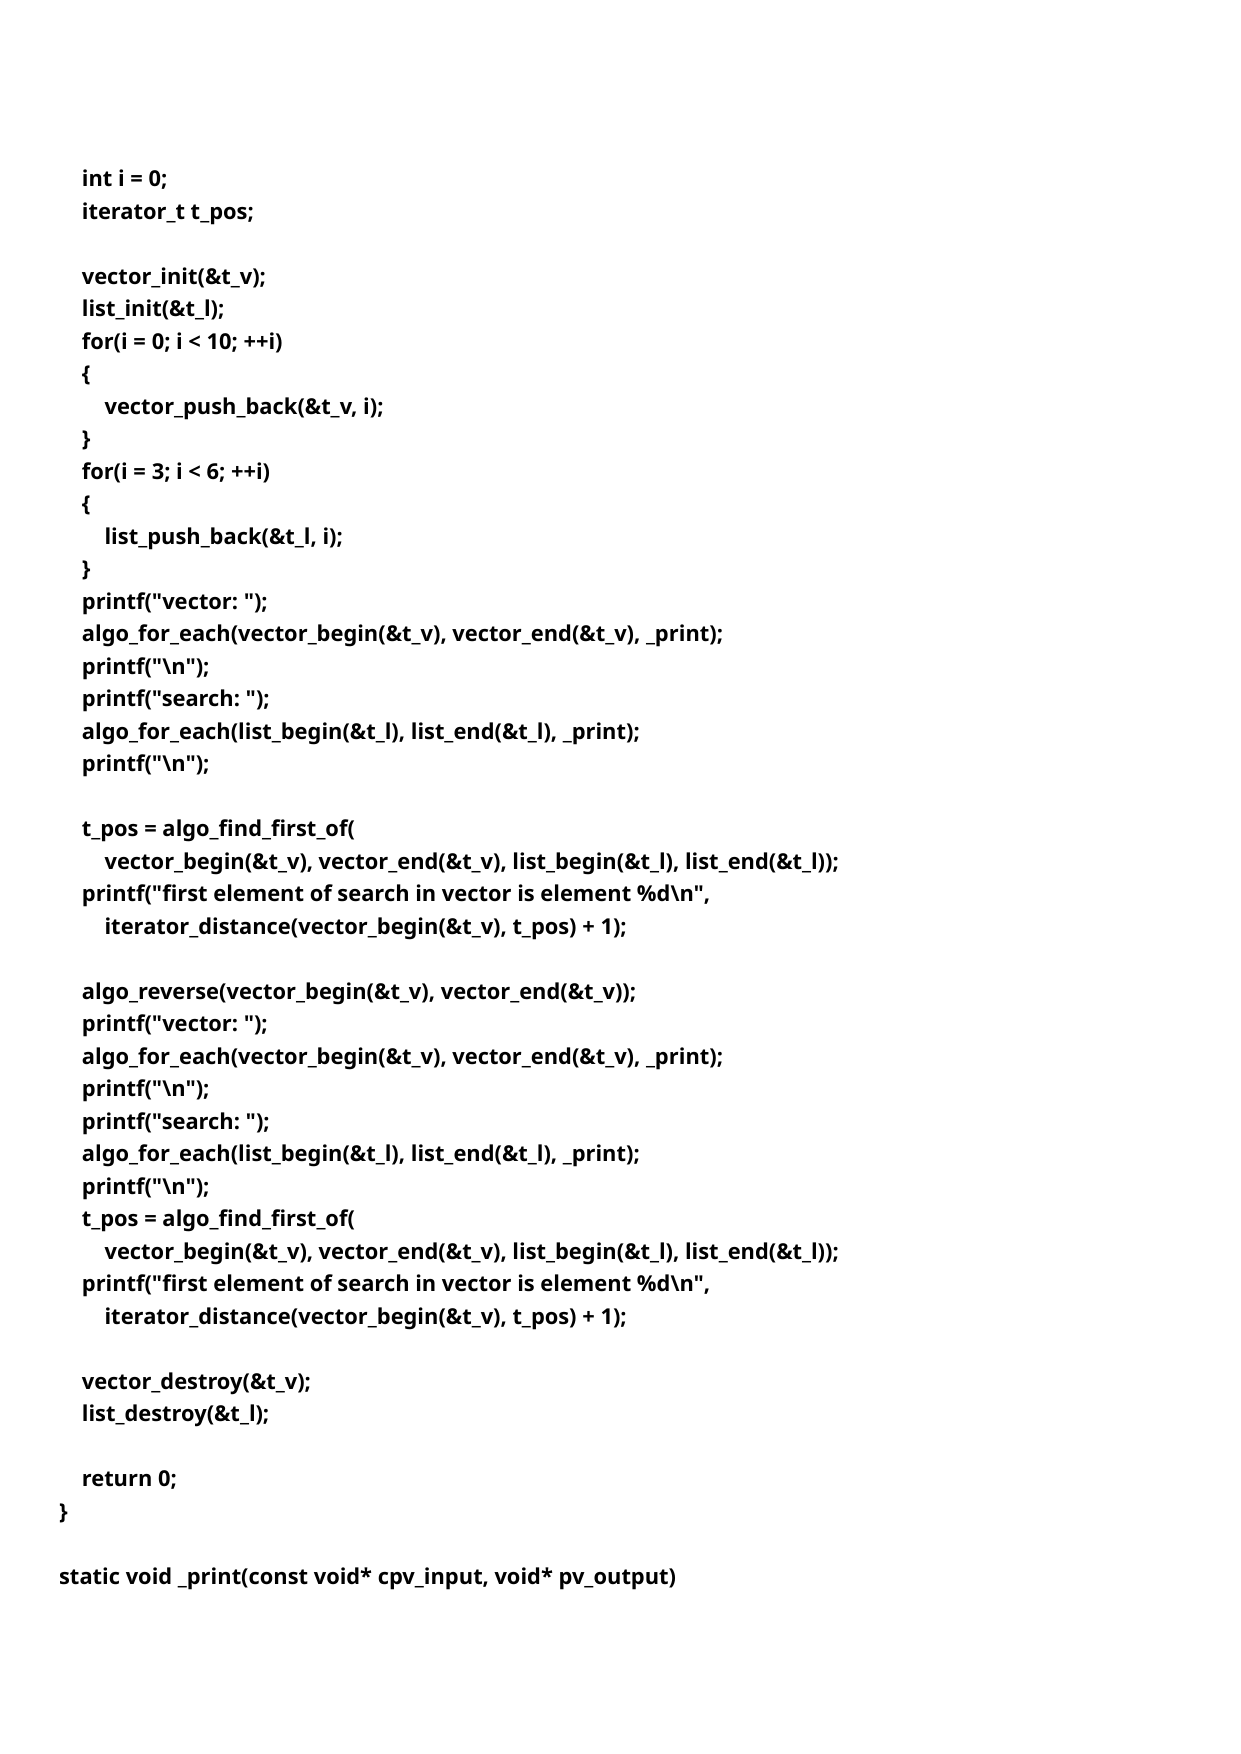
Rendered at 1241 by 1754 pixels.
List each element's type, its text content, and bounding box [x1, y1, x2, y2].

text printf("vector: "); [59, 1007, 1181, 1039]
text printf("\n"); [59, 747, 1181, 779]
text int i = 0; [59, 162, 1181, 194]
text printf("\n"); [59, 1072, 1181, 1104]
text list_init(&t_l); [59, 292, 1181, 324]
text algo_for_each(vector_begin(&t_v), vector_end(&t_v), _print); [59, 1039, 1181, 1072]
text printf("\n"); [59, 649, 1181, 682]
text { [59, 487, 1181, 519]
text vector_destroy(&t_v); [59, 1364, 1181, 1397]
text printf("first element of search in vector is element %d\n", [59, 1267, 1181, 1299]
text printf("\n"); [59, 1169, 1181, 1202]
text vector_push_back(&t_v, i); [59, 389, 1181, 422]
text vector_init(&t_v); [59, 259, 1181, 292]
text static void _print(const void* cpv_input, void* pv_output) [59, 1559, 1181, 1592]
text algo_for_each(list_begin(&t_l), list_end(&t_l), _print); [59, 714, 1181, 747]
text vector_begin(&t_v), vector_end(&t_v), list_begin(&t_l), list_end(&t_l)); [59, 1234, 1181, 1267]
text for(i = 0; i < 10; ++i) [59, 324, 1181, 357]
text algo_for_each(list_begin(&t_l), list_end(&t_l), _print); [59, 1137, 1181, 1169]
text algo_for_each(vector_begin(&t_v), vector_end(&t_v), _print); [59, 617, 1181, 649]
text { [59, 357, 1181, 389]
text list_destroy(&t_l); [59, 1397, 1181, 1429]
text t_pos = algo_find_first_of( [59, 1202, 1181, 1234]
text printf("search: "); [59, 1104, 1181, 1137]
text return 0; [59, 1462, 1181, 1494]
text } [59, 552, 1181, 584]
text list_push_back(&t_l, i); [59, 519, 1181, 552]
text iterator_distance(vector_begin(&t_v), t_pos) + 1); [59, 909, 1181, 942]
text algo_reverse(vector_begin(&t_v), vector_end(&t_v)); [59, 974, 1181, 1007]
text for(i = 3; i < 6; ++i) [59, 454, 1181, 487]
text iterator_t t_pos; [59, 194, 1181, 227]
text } [59, 422, 1181, 454]
text } [59, 1494, 1181, 1527]
text vector_begin(&t_v), vector_end(&t_v), list_begin(&t_l), list_end(&t_l)); [59, 844, 1181, 877]
text t_pos = algo_find_first_of( [59, 812, 1181, 844]
text printf("vector: "); [59, 584, 1181, 617]
text printf("first element of search in vector is element %d\n", [59, 877, 1181, 909]
text printf("search: "); [59, 682, 1181, 714]
text iterator_distance(vector_begin(&t_v), t_pos) + 1); [59, 1299, 1181, 1332]
